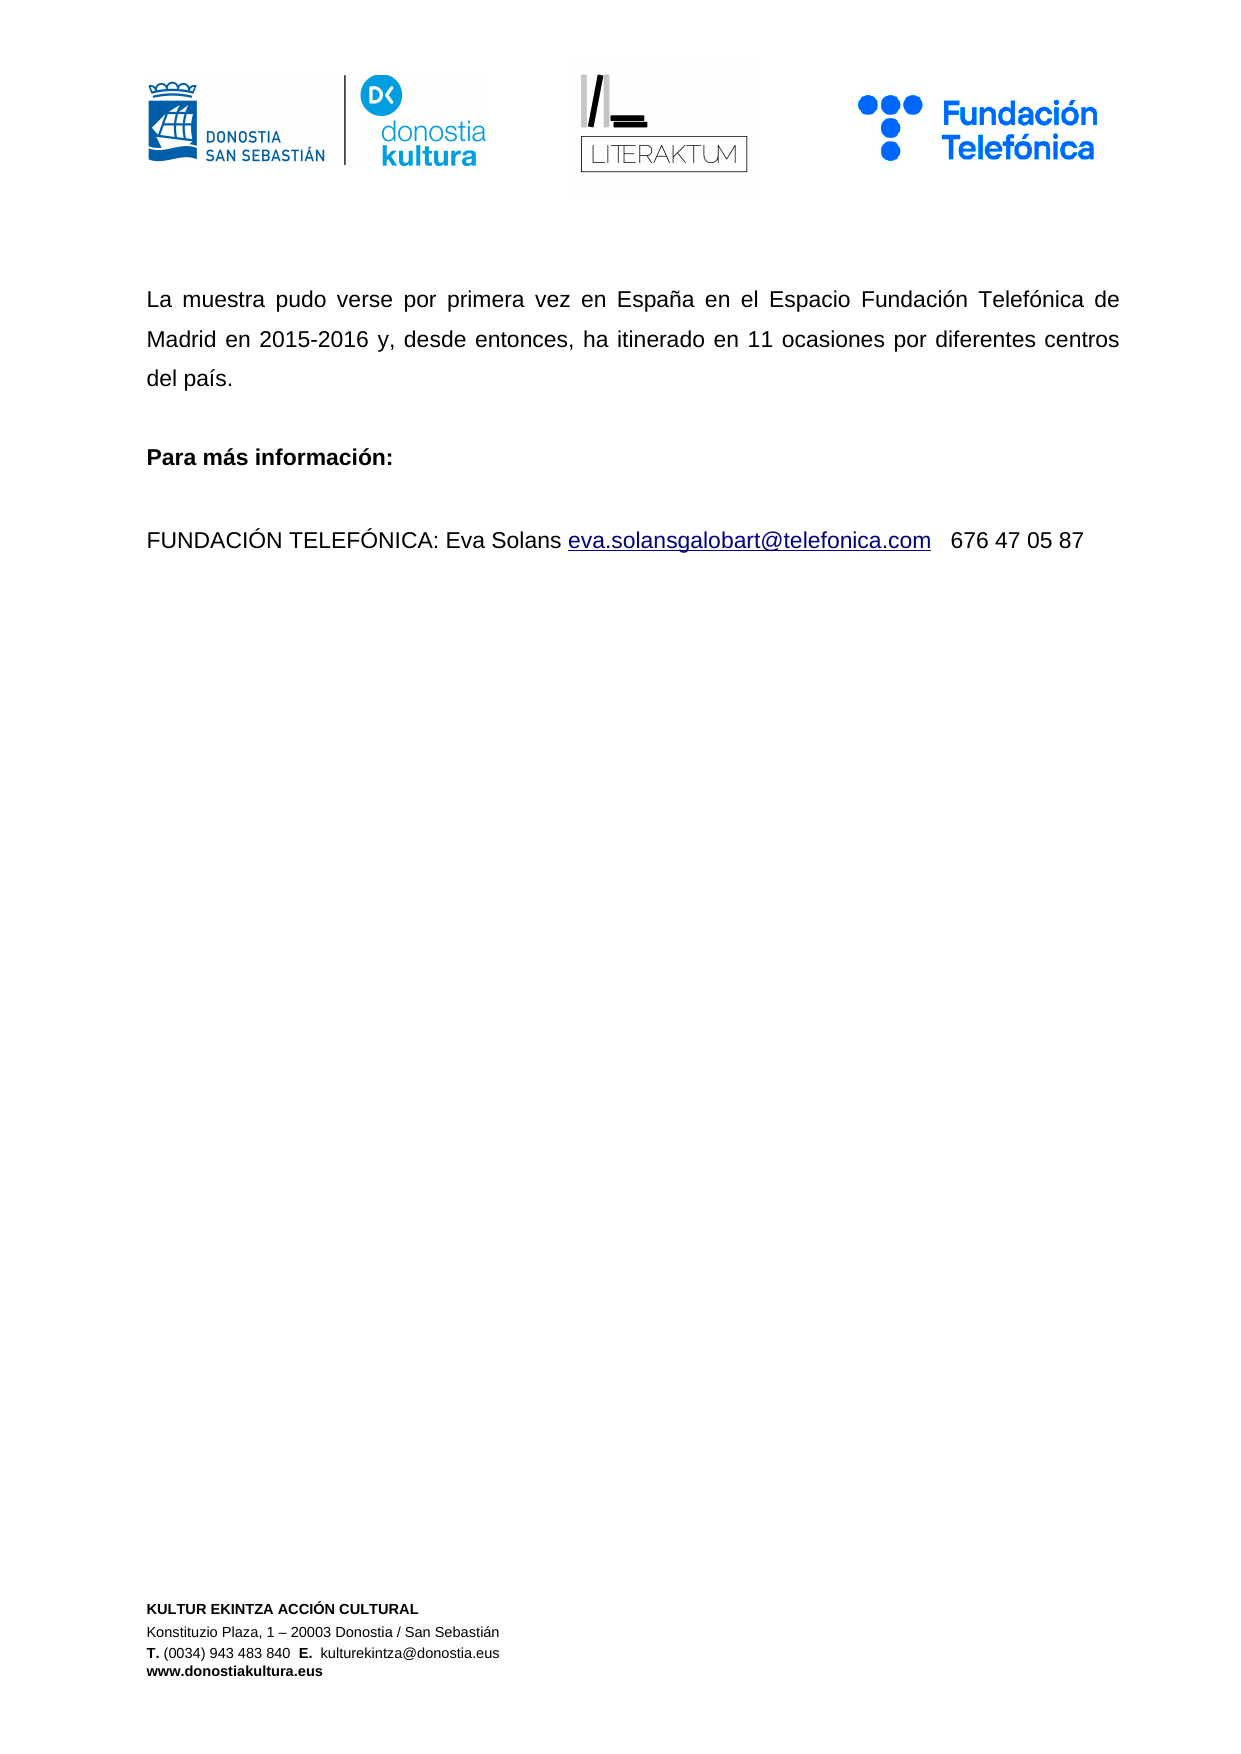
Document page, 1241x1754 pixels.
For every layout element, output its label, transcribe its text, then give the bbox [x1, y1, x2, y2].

text La muestra pudo verse por primera vez en España en el Espacio Fundación Telefónica de Madrid en 2015-2016 y, desde entonces, ha itinerado en 11 ocasiones por diferentes centros del país. [146, 286, 1121, 392]
picture [370, 87, 382, 103]
text Para más información: [146, 444, 1121, 471]
picture [569, 56, 759, 195]
picture [858, 75, 1097, 180]
picture [386, 87, 392, 103]
text FUNDACIÓN TELEFÓNICA: Eva Solans eva.solansgalobart@telefonica.com 676 47 05 87 [146, 527, 1121, 554]
picture [148, 75, 486, 166]
